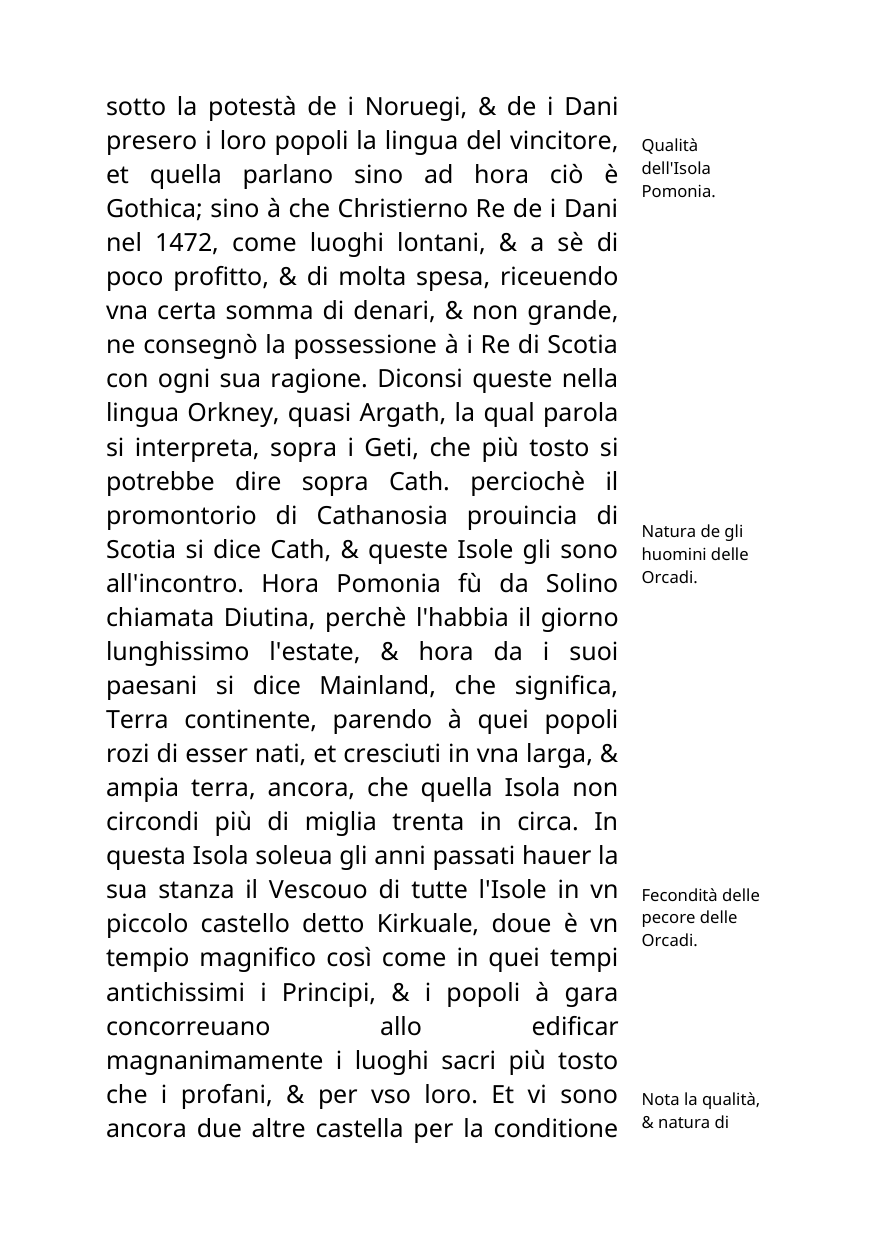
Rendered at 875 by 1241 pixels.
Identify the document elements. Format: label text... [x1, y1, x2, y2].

table_cell sotto la potestà de i Noruegi, & de i Dani presero i loro popoli la lingua del vincitore, et quella parlano sino ad hora ciò è Gothica; sino à che Christierno Re de i Dani nel 1472, come luoghi lontani, & a sè di poco profitto, & di molta spesa, riceuendo vna certa somma di denari, & non grande, ne consegnò la possessione à i Re di Scotia con ogni sua ragione. Diconsi queste nella lingua Orkney, quasi Argath, la qual parola si interpreta, sopra i Geti, che più tosto si potrebbe dire sopra Cath. perciochè il promontorio di Cathanosia prouincia di Scotia si dice Cath, & queste Isole gli sono all'incontro. Hora Pomonia fù da Solino chiamata Diutina, perchè l'habbia il giorno lunghissimo l'estate, & hora da i suoi paesani si dice Mainland, che significa, Terra continente, parendo à quei popoli rozi di esser nati, et cresciuti in vna larga, & ampia terra, ancora, che quella Isola non circondi più di miglia trenta in circa. In questa Isola soleua gli anni passati hauer la sua stanza il Vescouo di tutte l'Isole in vn piccolo castello detto Kirkuale, doue è vn tempio magnifico così come in quei tempi antichissimi i Principi, & i popoli à gara concorreuano allo edificar magnanimamente i luoghi sacri più tosto che i profani, & per vso loro. Et vi sono ancora due altre castella per la conditione [95, 89, 630, 1152]
table_cell Qualità dell'Isola Pomonia. Natura de gli huomini delle Orcadi. Fecondità delle pecore delle Orcadi. Nota la qualità, & natura di [630, 89, 779, 1152]
